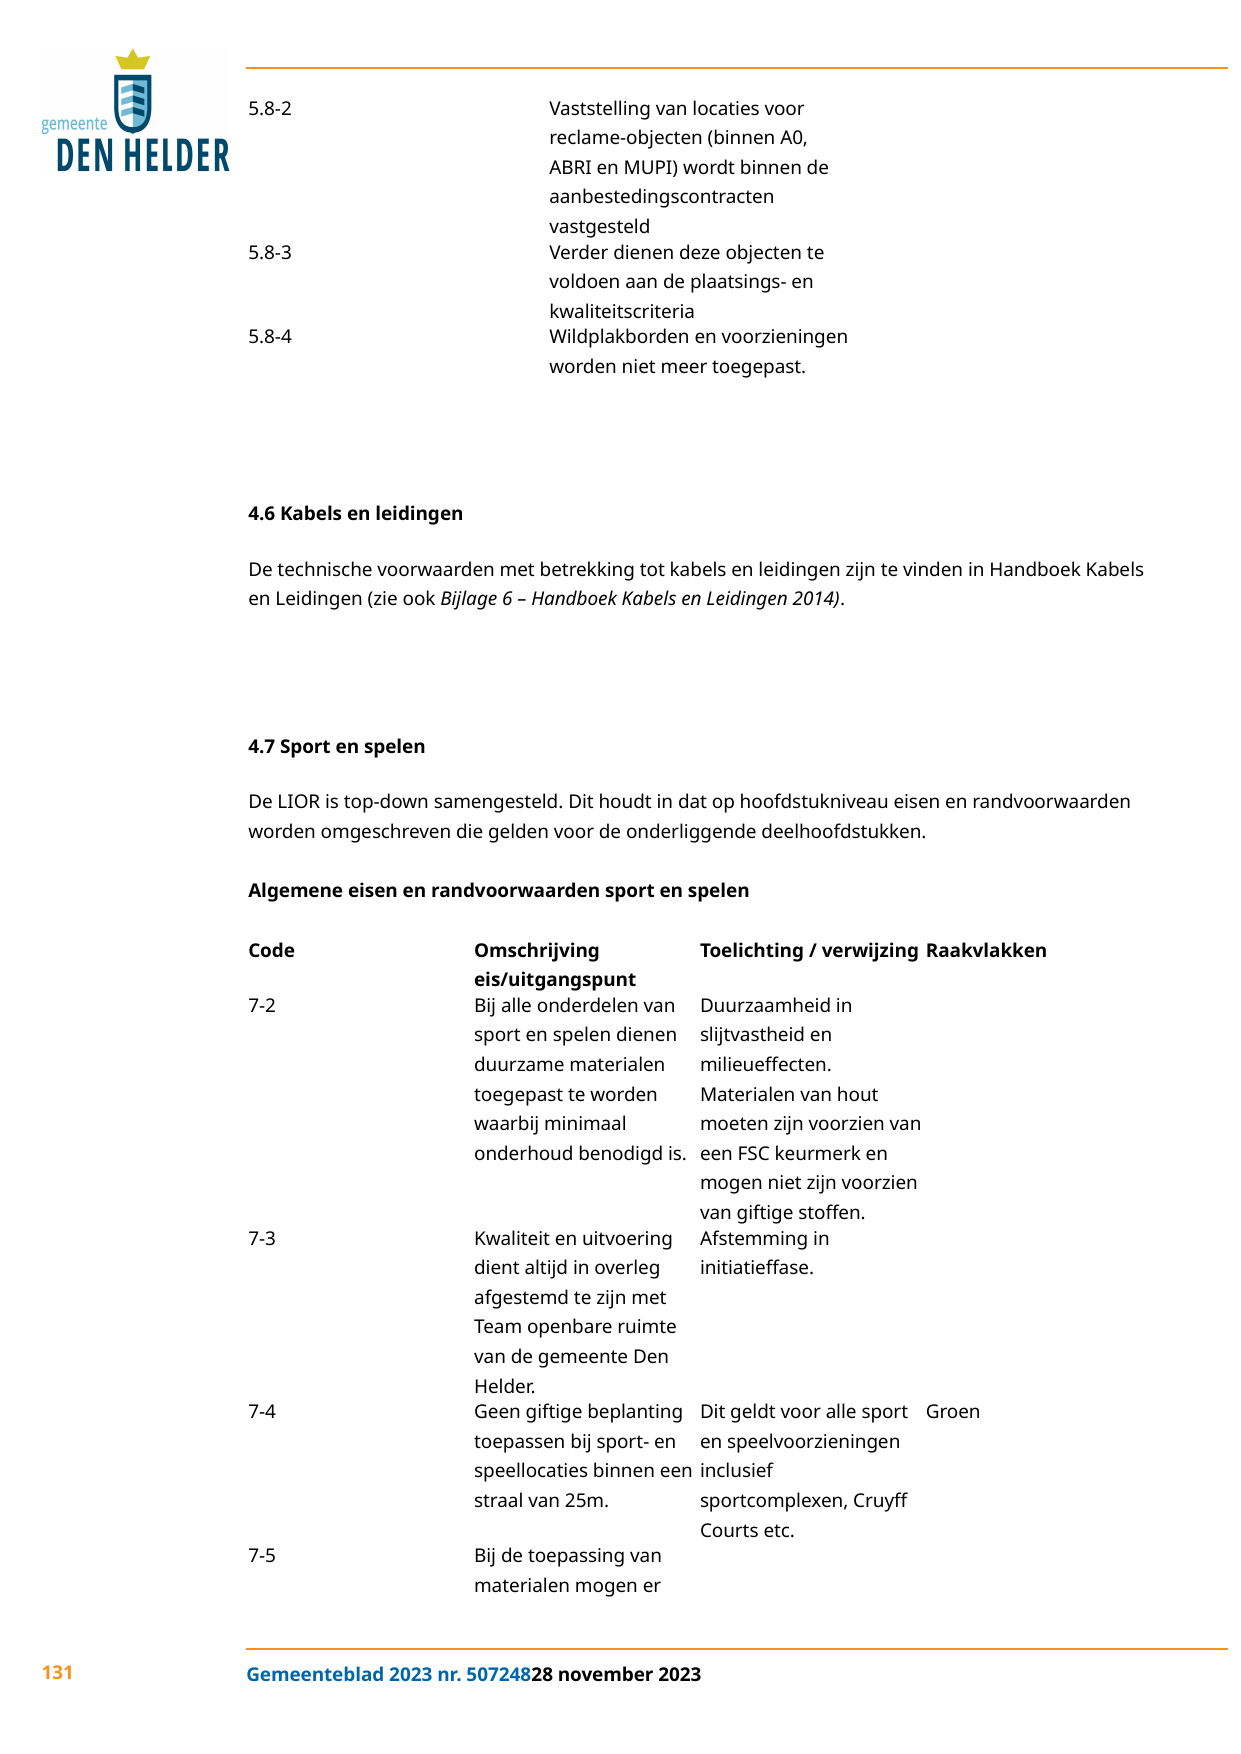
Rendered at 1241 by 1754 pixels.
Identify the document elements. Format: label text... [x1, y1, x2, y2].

table_cell Bij alle onderdelen van sport en spelen dienen duurzame materialen toegepast te worden waarbij minimaal onderhoud benodigd is. [474, 992, 700, 1225]
table_cell 5.8-4 [248, 324, 549, 379]
table_cell Groen [926, 1399, 1152, 1543]
text 4.6 Kabels en leidingen [248, 501, 1152, 526]
table_cell 7-2 [248, 992, 474, 1225]
picture [41, 47, 231, 172]
table_cell Bij de toepassing van materialen mogen er [474, 1543, 700, 1598]
table_cell 5.8-3 [248, 239, 549, 324]
table_header Toelichting / verwijzing [700, 937, 926, 992]
text Algemene eisen en randvoorwaarden sport en spelen [248, 877, 1152, 903]
table_header Raakvlakken [926, 937, 1152, 992]
picture [63, 144, 68, 165]
table_cell Wildplakborden en voorzieningen worden niet meer toegepast. [549, 324, 850, 379]
table_cell Afstemming in initiatieffase. [700, 1225, 926, 1398]
table_cell Verder dienen deze objecten te voldoen aan de plaatsings- en kwaliteitscriteria [549, 239, 850, 324]
text De technische voorwaarden met betrekking tot kabels en leidingen zijn te vinden in Handboek Kabels en Leidingen (zie ook Bijlage 6 – Handboek Kabels en Leidingen 2014). [248, 556, 1152, 611]
table_cell [850, 95, 1152, 239]
picture [130, 157, 135, 172]
table_cell 7-3 [248, 1225, 474, 1398]
table_header Omschrijving eis/uitgangspunt [474, 937, 700, 992]
table_cell [850, 239, 1152, 324]
table_cell Dit geldt voor alle sport en speelvoorzieningen inclusief sportcomplexen, Cruyff Courts etc. [700, 1399, 926, 1543]
table_cell [926, 992, 1152, 1225]
table_cell [700, 1543, 926, 1598]
table_cell [926, 1543, 1152, 1598]
table_cell 7-4 [248, 1399, 474, 1543]
table_cell 5.8-2 [248, 95, 549, 239]
table_cell Geen giftige beplanting toepassen bij sport- en speellocaties binnen een straal van 25m. [474, 1399, 700, 1543]
text 4.7 Sport en spelen [248, 733, 1152, 759]
table_header Code [248, 937, 474, 992]
table_cell Vaststelling van locaties voor reclame-objecten (binnen A0, ABRI en MUPI) wordt binnen de aanbestedingscontracten vastgesteld [549, 95, 850, 239]
picture [100, 154, 106, 172]
picture [182, 144, 187, 165]
table_cell [926, 1225, 1152, 1398]
table_cell [850, 324, 1152, 379]
picture [220, 160, 224, 172]
table_cell Duurzaamheid in slijtvastheid en milieueffecten. Materialen van hout moeten zijn voorzien van een FSC keurmerk en mogen niet zijn voorzien van giftige stoffen. [700, 992, 926, 1225]
text De LIOR is top-down samengesteld. Dit houdt in dat op hoofdstukniveau eisen en randvoorwaarden worden omgeschreven die gelden voor de onderliggende deelhoofdstukken. [248, 789, 1152, 844]
table_cell Kwaliteit en uitvoering dient altijd in overleg afgestemd te zijn met Team openbare ruimte van de gemeente Den Helder. [474, 1225, 700, 1398]
table_cell 7-5 [248, 1543, 474, 1598]
